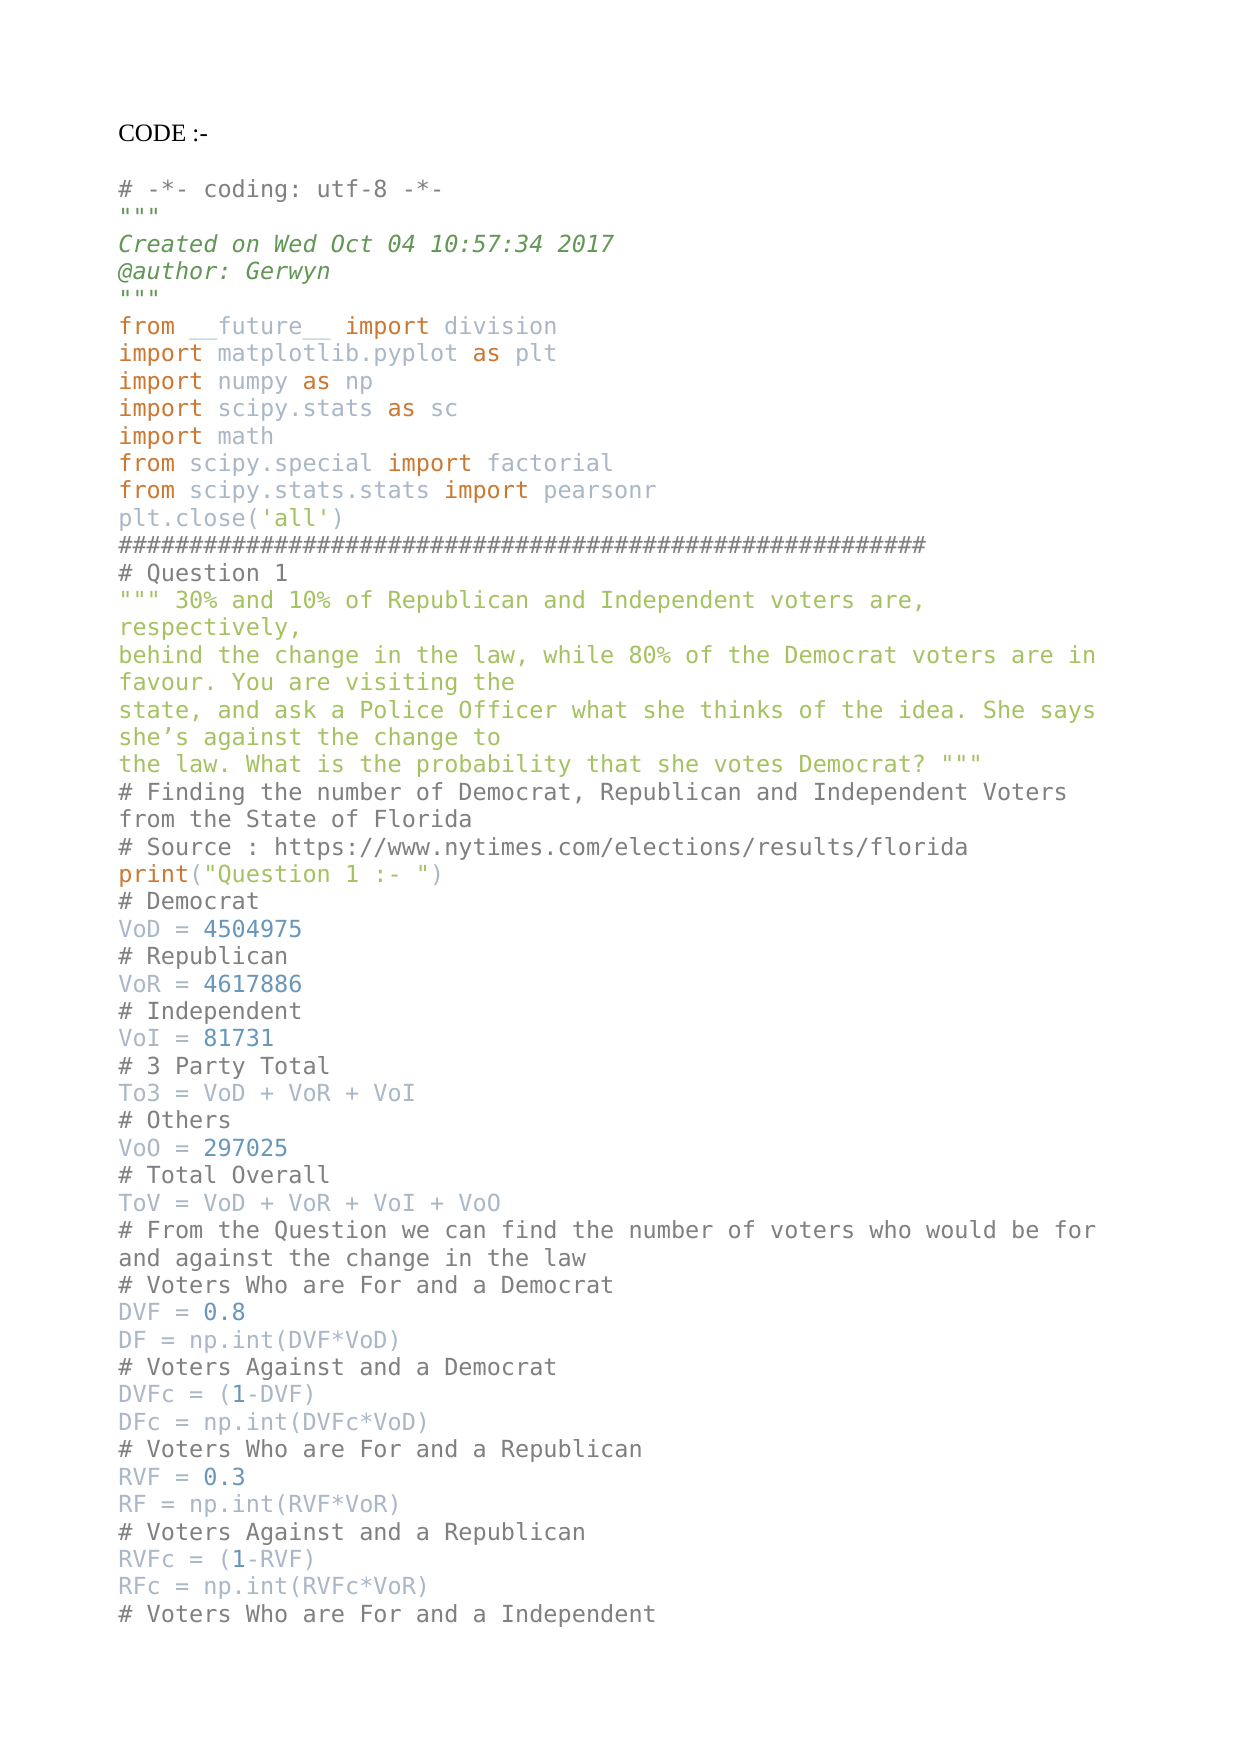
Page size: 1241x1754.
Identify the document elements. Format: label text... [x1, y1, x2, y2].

text DVF = 0.8 [118, 1299, 1122, 1326]
text # Voters Who are For and a Republican [118, 1436, 1122, 1463]
text # Independent [118, 997, 1122, 1025]
text RFc = np.int(RVFc*VoR) [118, 1573, 1122, 1600]
text from scipy.stats.stats import pearsonr [118, 477, 1122, 504]
text from scipy.special import factorial [118, 449, 1122, 477]
text # Democrat [118, 888, 1122, 915]
text import matplotlib.pyplot as plt [118, 340, 1122, 367]
text DFc = np.int(DVFc*VoD) [118, 1408, 1122, 1436]
text # Voters Against and a Republican [118, 1518, 1122, 1545]
text DVFc = (1-DVF) [118, 1381, 1122, 1408]
text behind the change in the law, while 80% of the Democrat voters are in favour. You are visiting the [118, 641, 1122, 696]
text ToV = VoD + VoR + VoI + VoO [118, 1189, 1122, 1217]
text # -*- coding: utf-8 -*- [118, 176, 1122, 203]
text # From the Question we can find the number of voters who would be for and against the change in the law [118, 1217, 1122, 1271]
text VoO = 297025 [118, 1134, 1122, 1162]
text # Republican [118, 943, 1122, 970]
text VoR = 4617886 [118, 970, 1122, 997]
text the law. What is the probability that she votes Democrat? """ [118, 751, 1122, 778]
text """ 30% and 10% of Republican and Independent voters are, respectively, [118, 587, 1122, 641]
text RVF = 0.3 [118, 1463, 1122, 1491]
text # Question 1 [118, 559, 1122, 587]
text # Source : https://www.nytimes.com/elections/results/florida [118, 833, 1122, 861]
text RF = np.int(RVF*VoR) [118, 1491, 1122, 1518]
text # Voters Who are For and a Independent [118, 1600, 1122, 1628]
text import scipy.stats as sc [118, 395, 1122, 422]
text CODE :- [118, 118, 1122, 147]
text state, and ask a Police Officer what she thinks of the idea. She says she’s against the change to [118, 696, 1122, 751]
text Created on Wed Oct 04 10:57:34 2017 [118, 230, 1122, 258]
text # Others [118, 1107, 1122, 1134]
text # Finding the number of Democrat, Republican and Independent Voters from the State of Florida [118, 778, 1122, 833]
text print("Question 1 :- ") [118, 861, 1122, 888]
text import math [118, 422, 1122, 449]
text VoD = 4504975 [118, 915, 1122, 943]
text """ [118, 285, 1122, 313]
text @author: Gerwyn [118, 258, 1122, 285]
text VoI = 81731 [118, 1025, 1122, 1052]
text RVFc = (1-RVF) [118, 1545, 1122, 1573]
text To3 = VoD + VoR + VoI [118, 1080, 1122, 1107]
text import numpy as np [118, 367, 1122, 395]
text # Voters Against and a Democrat [118, 1354, 1122, 1381]
text DF = np.int(DVF*VoD) [118, 1326, 1122, 1354]
text """ [118, 203, 1122, 230]
text # 3 Party Total [118, 1052, 1122, 1080]
text from __future__ import division [118, 313, 1122, 340]
text # Total Overall [118, 1162, 1122, 1189]
text # Voters Who are For and a Democrat [118, 1271, 1122, 1299]
text ######################################################### [118, 532, 1122, 559]
text plt.close('all') [118, 504, 1122, 532]
